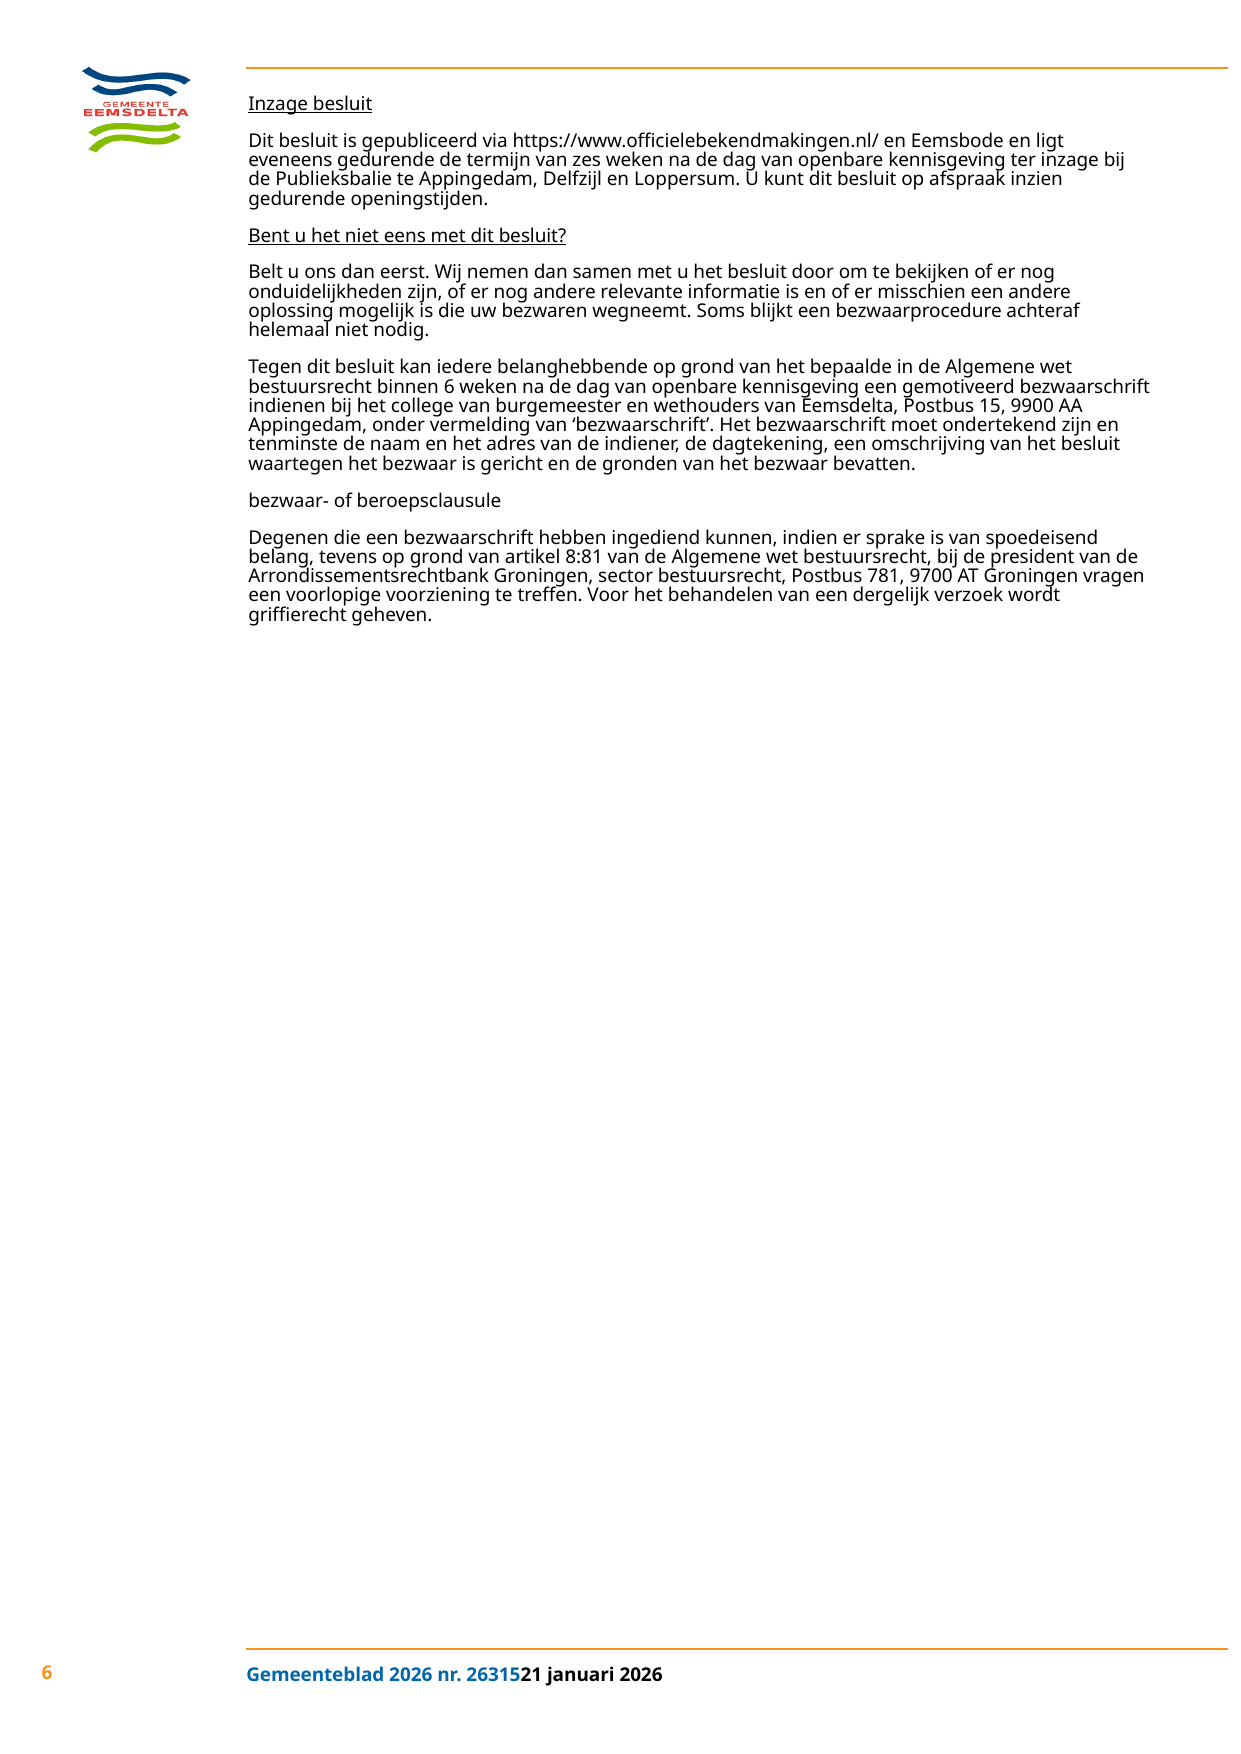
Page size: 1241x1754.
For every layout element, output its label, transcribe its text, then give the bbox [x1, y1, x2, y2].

text Tegen dit besluit kan iedere belanghebbende op grond van het bepaalde in de Algemene wet bestuursrecht binnen 6 weken na de dag van openbare kennisgeving een gemotiveerd bezwaarschrift indienen bij het college van burgemeester en wethouders van Eemsdelta, Postbus 15, 9900 AA Appingedam, onder vermelding van ‘bezwaarschrift’. Het bezwaarschrift moet ondertekend zijn en tenminste de naam en het adres van de indiener, de dagtekening, een omschrijving van het besluit waartegen het bezwaar is gericht en de gronden van het bezwaar bevatten. [248, 358, 1152, 474]
text Dit besluit is gepubliceerd via https://www.officielebekendmakingen.nl/ en Eemsbode en ligt eveneens gedurende de termijn van zes weken na de dag van openbare kennisgeving ter inzage bij de Publieksbalie te Appingedam, Delfzijl en Loppersum. U kunt dit besluit op afspraak inzien gedurende openingstijden. [248, 132, 1152, 209]
text bezwaar- of beroepsclausule [248, 492, 1152, 511]
text Degenen die een bezwaarschrift hebben ingediend kunnen, indien er sprake is van spoedeisend belang, tevens op grond van artikel 8:81 van de Algemene wet bestuursrecht, bij de president van de Arrondissementsrechtbank Groningen, sector bestuursrecht, Postbus 781, 9700 AT Groningen vragen een voorlopige voorziening te treffen. Voor het behandelen van een dergelijk verzoek wordt griffierecht geheven. [248, 529, 1152, 625]
text Belt u ons dan eerst. Wij nemen dan samen met u het besluit door om te bekijken of er nog onduidelijkheden zijn, of er nog andere relevante informatie is en of er misschien een andere oplossing mogelijk is die uw bezwaren wegneemt. Soms blijkt een bezwaarprocedure achteraf helemaal niet nodig. [248, 263, 1152, 341]
text Inzage besluit [248, 95, 1152, 114]
picture [41, 47, 231, 172]
text Bent u het niet eens met dit besluit? [248, 227, 1152, 246]
